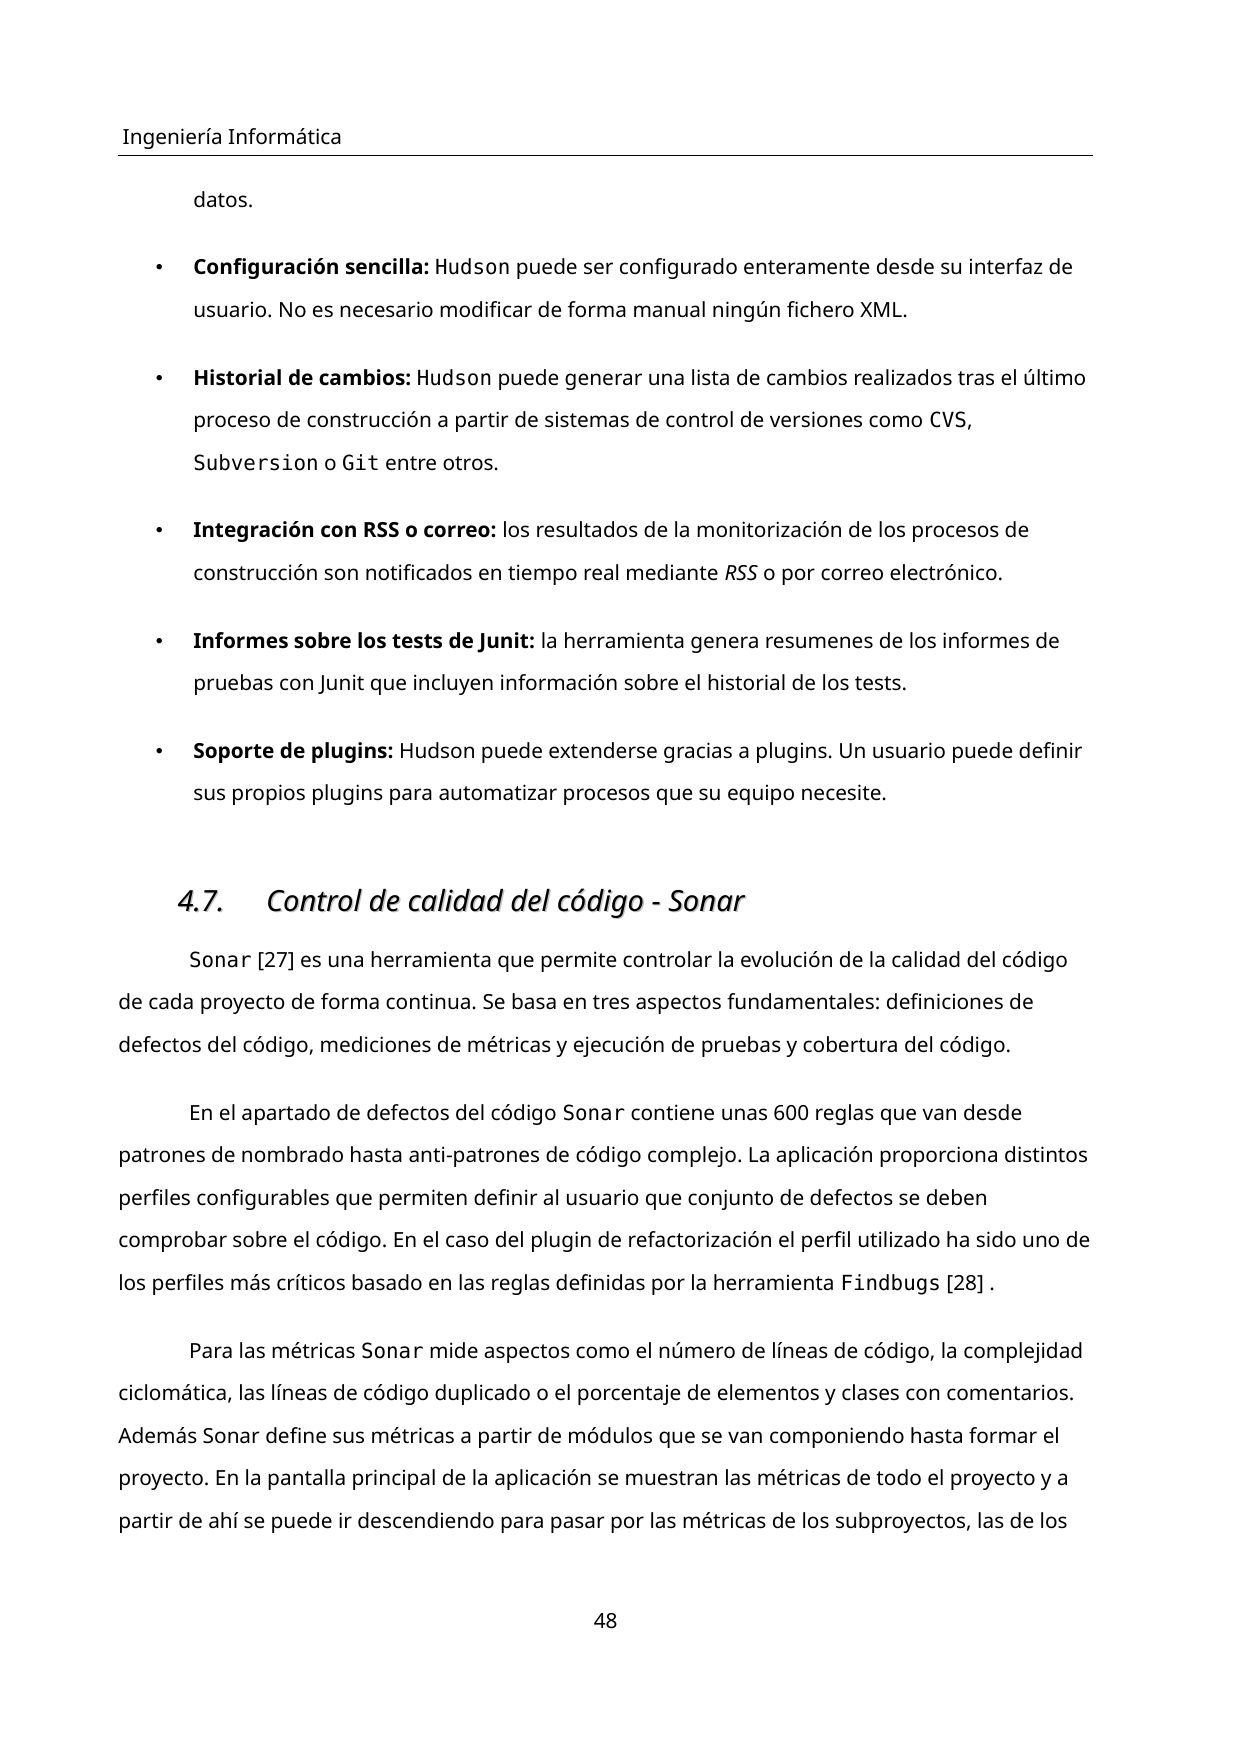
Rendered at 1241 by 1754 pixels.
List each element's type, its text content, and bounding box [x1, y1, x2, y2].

list Soporte de plugins: Hudson puede extenderse gracias a plugins. Un usuario puede definir sus propios plugins para automatizar procesos que su equipo necesite. [156, 736, 1093, 807]
list Historial de cambios: Hudson puede generar una lista de cambios realizados tras el último proceso de construcción a partir de sistemas de control de versiones como CVS, Subversion o Git entre otros. [156, 363, 1093, 476]
text Sonar [27] es una herramienta que permite controlar la evolución de la calidad del código de cada proyecto de forma continua. Se basa en tres aspectos fundamentales: definiciones de defectos del código, mediciones de métricas y ejecución de pruebas y cobertura del código. [118, 945, 1093, 1058]
subtitle Control de calidad del código - Sonar [177, 880, 1093, 920]
list Informes sobre los tests de Junit: la herramienta genera resumenes de los informes de pruebas con Junit que incluyen información sobre el historial de los tests. [156, 626, 1093, 697]
text En el apartado de defectos del código Sonar contiene unas 600 reglas que van desde patrones de nombrado hasta anti-patrones de código complejo. La aplicación proporciona distintos perfiles configurables que permiten definir al usuario que conjunto de defectos se deben comprobar sobre el código. En el caso del plugin de refactorización el perfil utilizado ha sido uno de los perfiles más críticos basado en las reglas definidas por la herramienta Findbugs [28] . [118, 1098, 1093, 1297]
list datos. [156, 185, 1093, 213]
list Integración con RSS o correo: los resultados de la monitorización de los procesos de construcción son notificados en tiempo real mediante RSS o por correo electrónico. [156, 516, 1093, 587]
text Para las métricas Sonar mide aspectos como el número de líneas de código, la complejidad ciclomática, las líneas de código duplicado o el porcentaje de elementos y clases con comentarios. Además Sonar define sus métricas a partir de módulos que se van componiendo hasta formar el proyecto. En la pantalla principal de la aplicación se muestran las métricas de todo el proyecto y a partir de ahí se puede ir descendiendo para pasar por las métricas de los subproyectos, las de los [118, 1336, 1093, 1534]
list Configuración sencilla: Hudson puede ser configurado enteramente desde su interfaz de usuario. No es necesario modificar de forma manual ningún fichero XML. [156, 252, 1093, 323]
